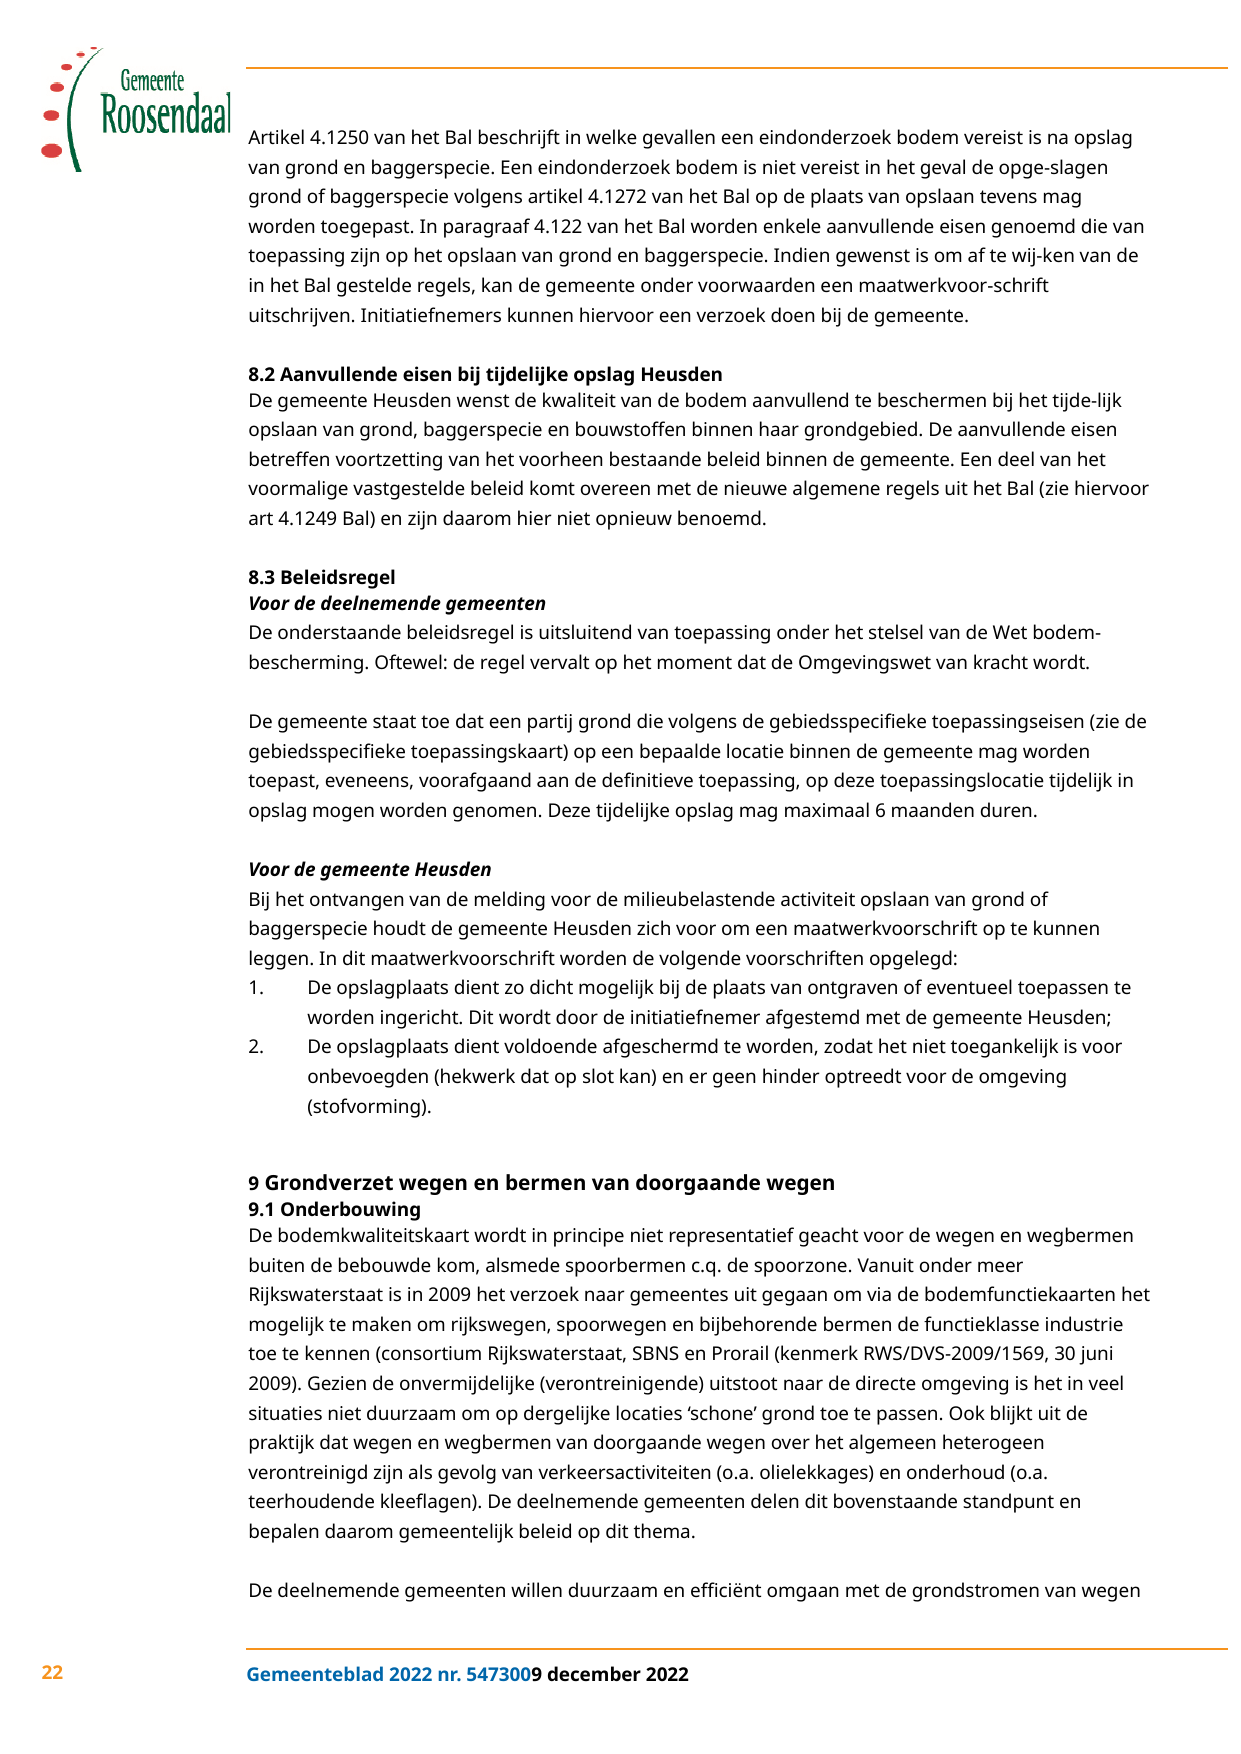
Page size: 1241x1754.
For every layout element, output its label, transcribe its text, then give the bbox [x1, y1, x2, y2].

text Voor de deelnemende gemeenten [248, 590, 1152, 616]
text Bij het ontvangen van de melding voor de milieubelastende activiteit opslaan van grond of baggerspecie houdt de gemeente Heusden zich voor om een maatwerkvoorschrift op te kunnen leggen. In dit maatwerkvoorschrift worden de volgende voorschriften opgelegd: [248, 886, 1152, 971]
text De gemeente Heusden wenst de kwaliteit van de bodem aanvullend te beschermen bij het tijde-lijk opslaan van grond, baggerspecie en bouwstoffen binnen haar grondgebied. De aanvullende eisen betreffen voortzetting van het voorheen bestaande beleid binnen de gemeente. Een deel van het voormalige vastgestelde beleid komt overeen met de nieuwe algemene regels uit het Bal (zie hiervoor art 4.1249 Bal) en zijn daarom hier niet opnieuw benoemd. [248, 387, 1152, 531]
text De bodemkwaliteitskaart wordt in principe niet representatief geacht voor de wegen en wegbermen buiten de bebouwde kom, alsmede spoorbermen c.q. de spoorzone. Vanuit onder meer Rijkswaterstaat is in 2009 het verzoek naar gemeentes uit gegaan om via de bodemfunctiekaarten het mogelijk te maken om rijkswegen, spoorwegen en bijbehorende bermen de functieklasse industrie toe te kennen (consortium Rijkswaterstaat, SBNS en Prorail (kenmerk RWS/DVS-2009/1569, 30 juni 2009). Gezien de onvermijdelijke (verontreinigende) uitstoot naar de directe omgeving is het in veel situaties niet duurzaam om op dergelijke locaties ‘schone’ grond toe te passen. Ook blijkt uit de praktijk dat wegen en wegbermen van doorgaande wegen over het algemeen heterogeen verontreinigd zijn als gevolg van verkeersactiviteiten (o.a. olielekkages) en onderhoud (o.a. teerhoudende kleeflagen). De deelnemende gemeenten delen dit bovenstaande standpunt en bepalen daarom gemeentelijk beleid op dit thema. [248, 1222, 1152, 1544]
text 8.2 Aanvullende eisen bij tijdelijke opslag Heusden [248, 361, 1152, 387]
text De deelnemende gemeenten willen duurzaam en efficiënt omgaan met de grondstromen van wegen [248, 1577, 1152, 1603]
text De gemeente staat toe dat een partij grond die volgens de gebiedsspecifieke toepassingseisen (zie de gebiedsspecifieke toepassingskaart) op een bepaalde locatie binnen de gemeente mag worden toepast, eveneens, voorafgaand aan de definitieve toepassing, op deze toepassingslocatie tijdelijk in opslag mogen worden genomen. Deze tijdelijke opslag mag maximaal 6 maanden duren. [248, 708, 1152, 823]
text Voor de gemeente Heusden [248, 856, 1152, 882]
list De opslagplaats dient voldoende afgeschermd te worden, zodat het niet toegankelijk is voor onbevoegden (hekwerk dat op slot kan) en er geen hinder optreedt voor de omgeving (stofvorming). [248, 1034, 1152, 1119]
text 9.1 Onderbouwing [248, 1197, 1152, 1222]
list De opslagplaats dient zo dicht mogelijk bij de plaats van ontgraven of eventueel toepassen te worden ingericht. Dit wordt door de initiatiefnemer afgestemd met de gemeente Heusden; [248, 974, 1152, 1030]
text 9 Grondverzet wegen en bermen van doorgaande wegen [248, 1168, 1152, 1197]
text Artikel 4.1250 van het Bal beschrijft in welke gevallen een eindonderzoek bodem vereist is na opslag van grond en baggerspecie. Een eindonderzoek bodem is niet vereist in het geval de opge-slagen grond of baggerspecie volgens artikel 4.1272 van het Bal op de plaats van opslaan tevens mag worden toegepast. In paragraaf 4.122 van het Bal worden enkele aanvullende eisen genoemd die van toepassing zijn op het opslaan van grond en baggerspecie. Indien gewenst is om af te wij-ken van de in het Bal gestelde regels, kan de gemeente onder voorwaarden een maatwerkvoor-schrift uitschrijven. Initiatiefnemers kunnen hiervoor een verzoek doen bij de gemeente. [248, 124, 1152, 328]
picture [41, 47, 231, 172]
text 8.3 Beleidsregel [248, 564, 1152, 590]
text De onderstaande beleidsregel is uitsluitend van toepassing onder het stelsel van de Wet bodem-bescherming. Oftewel: de regel vervalt op het moment dat de Omgevingswet van kracht wordt. [248, 619, 1152, 675]
